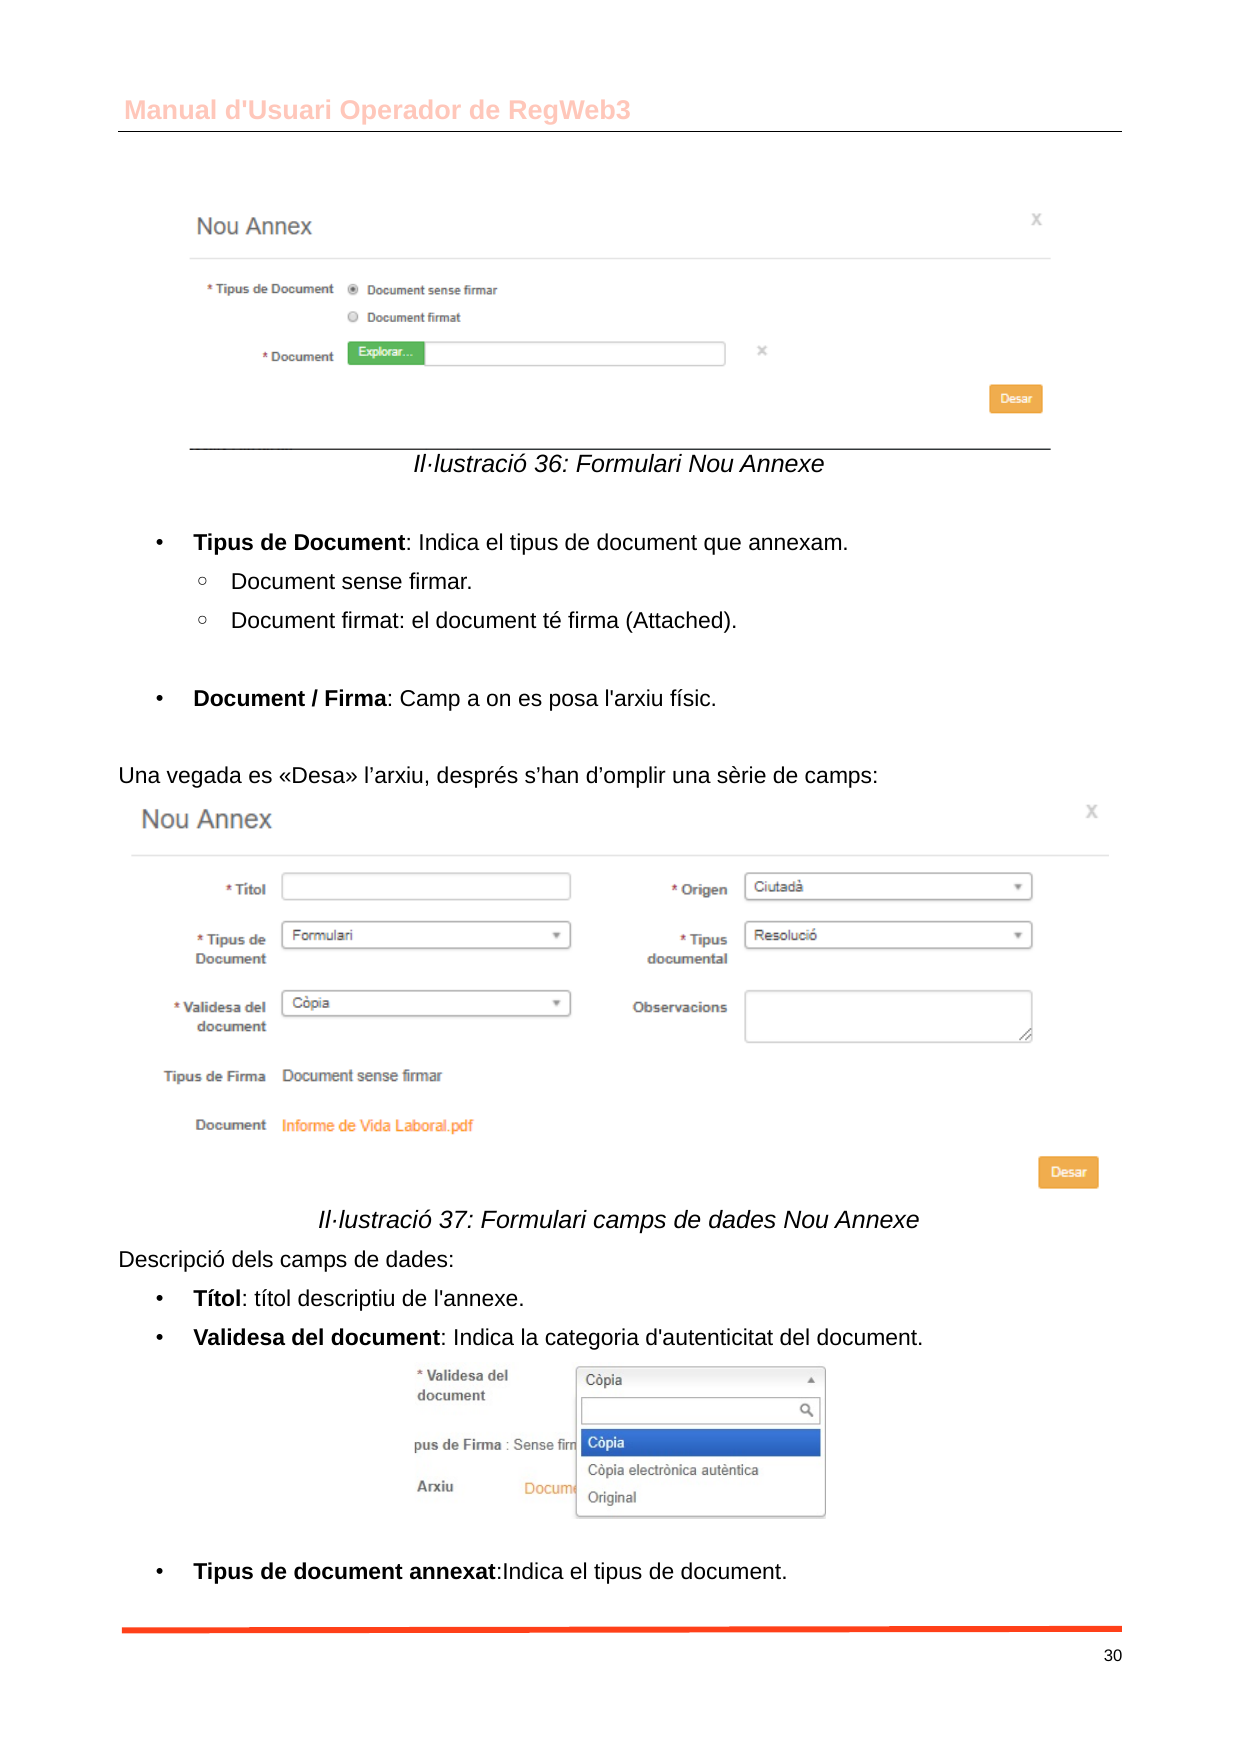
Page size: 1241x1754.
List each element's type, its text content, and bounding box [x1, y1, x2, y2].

list Títol: títol descriptiu de l'annexe. [156, 1285, 1122, 1311]
list Tipus de document annexat:Indica el tipus de document. [156, 1558, 1122, 1584]
list Tipus de Document: Indica el tipus de document que annexam. [156, 529, 1122, 556]
list Document sense firmar. [193, 568, 1122, 594]
picture [414, 1362, 826, 1519]
picture [131, 801, 1109, 1205]
list Document firmat: el document té firma (Attached). [193, 607, 1122, 633]
text Il·lustració 36: Formulari Nou Annexe [118, 450, 1122, 478]
text Il·lustració 37: Formulari camps de dades Nou Annexe [118, 1205, 1122, 1233]
list Validesa del document: Indica la categoria d'autenticitat del document. [156, 1323, 1122, 1350]
text Descripció dels camps de dades: [118, 1246, 1122, 1272]
text Una vegada es «Desa» l’arxiu, després s’han d’omplir una sèrie de camps: [118, 762, 1122, 789]
list Document / Firma: Camp a on es posa l'arxiu físic. [156, 685, 1122, 711]
picture [189, 204, 1051, 450]
